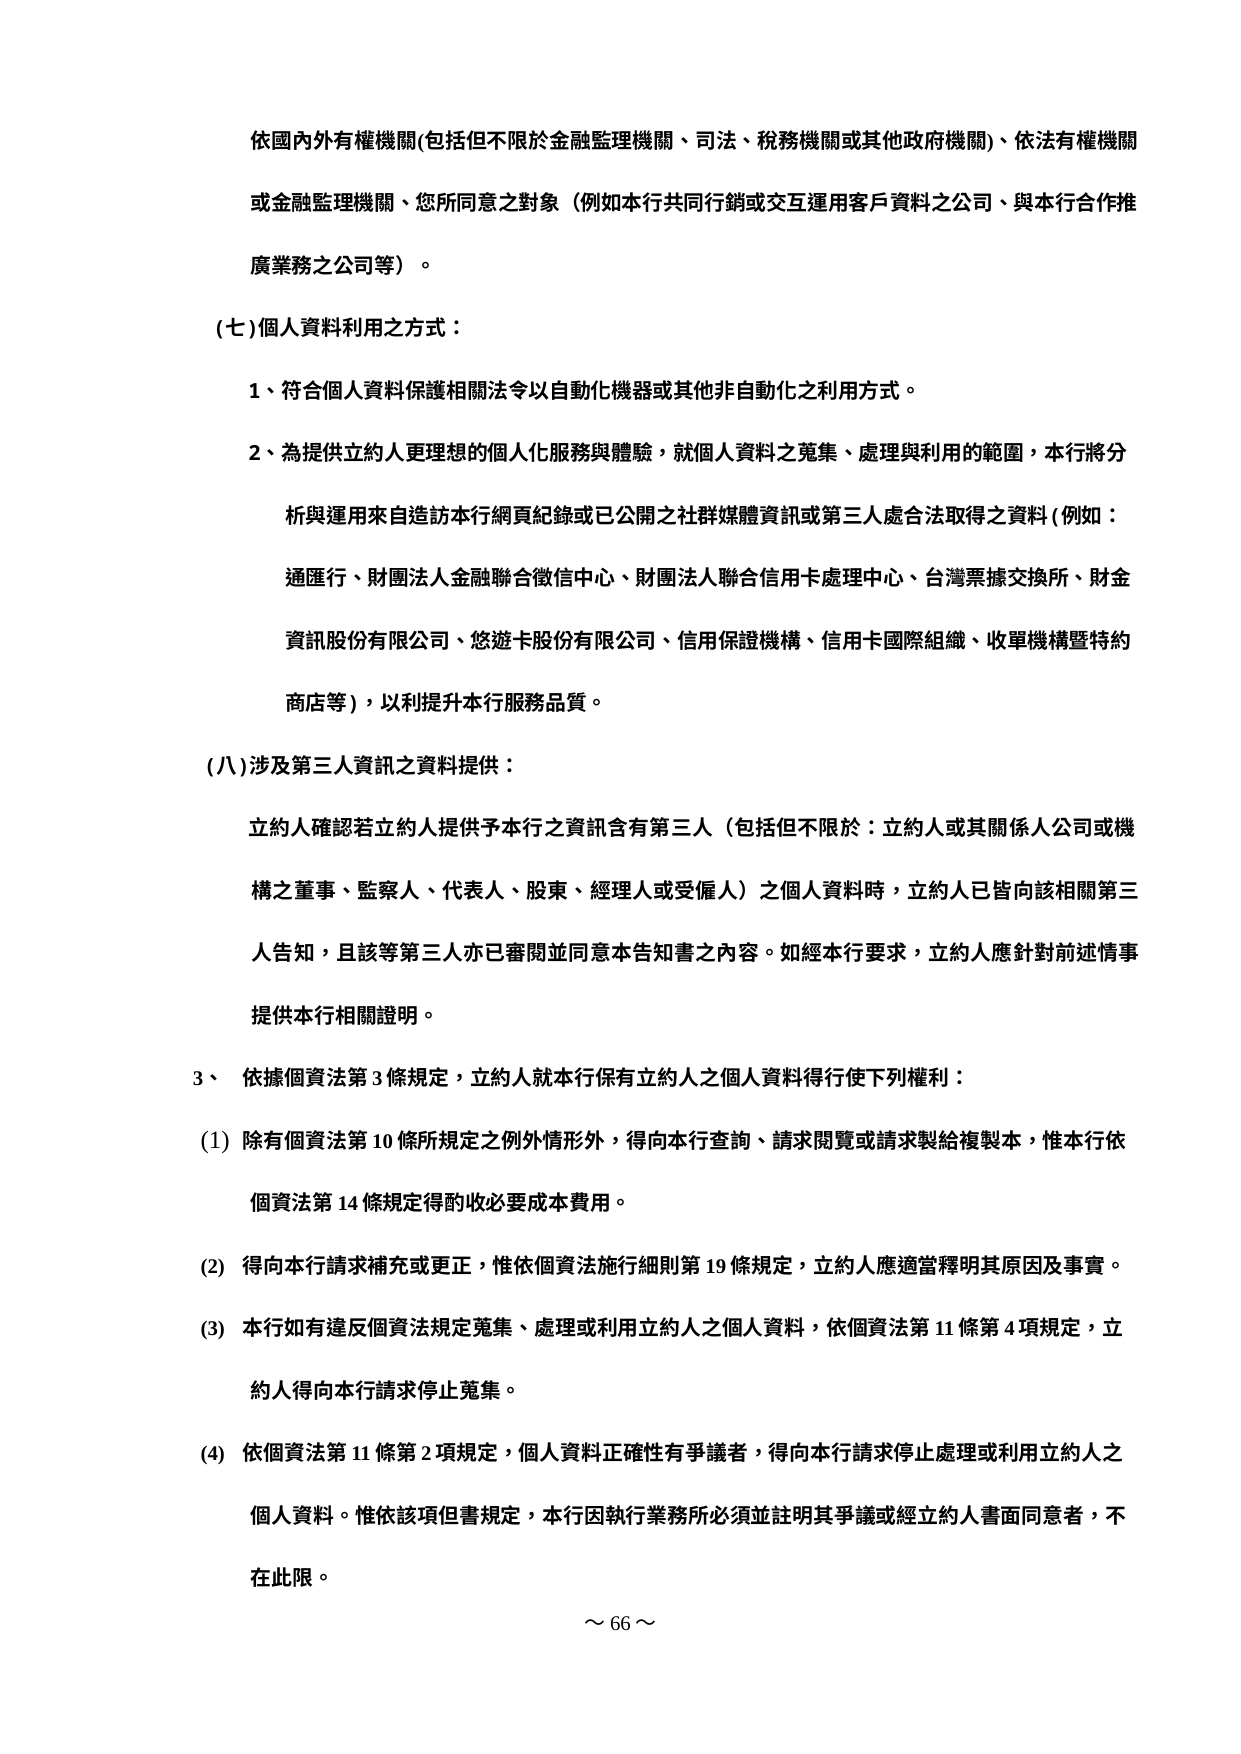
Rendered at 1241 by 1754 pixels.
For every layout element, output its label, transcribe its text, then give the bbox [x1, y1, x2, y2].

text (七)個人資料利用之方式： [163, 285, 1140, 347]
list 得向本行請求補充或更正，惟依個資法施行細則第19條規定，立約人應適當釋明其原因及事實。 [200, 1222, 1140, 1285]
list 本行如有違反個資法規定蒐集、處理或利用立約人之個人資料，依個資法第11條第4項規定，立約人得向本行請求停止蒐集。 [200, 1285, 1140, 1410]
text 2、為提供立約人更理想的個人化服務與體驗，就個人資料之蒐集、處理與利用的範圍，本行將分析與運用來自造訪本行網頁紀錄或已公開之社群媒體資訊或第三人處合法取得之資料(例如：通匯行、財團法人金融聯合徵信中心、財團法人聯合信用卡處理中心、台灣票據交換所、財金資訊股份有限公司、悠遊卡股份有限公司、信用保證機構、信用卡國際組織、收單機構暨特約商店等)，以利提升本行服務品質。 [248, 410, 1140, 722]
text 1、符合個人資料保護相關法令以自動化機器或其他非自動化之利用方式。 [225, 347, 1140, 410]
list 依據個資法第3條規定，立約人就本行保有立約人之個人資料得行使下列權利： [193, 1035, 1140, 1097]
text 依國內外有權機關(包括但不限於金融監理機關、司法、稅務機關或其他政府機關)、依法有權機關或金融監理機關、您所同意之對象（例如本行共同行銷或交互運用客戶資料之公司、與本行合作推廣業務之公司等）。 [250, 97, 1140, 285]
text 立約人確認若立約人提供予本行之資訊含有第三人（包括但不限於：立約人或其關係人公司或機構之董事、監察人、代表人、股東、經理人或受僱人）之個人資料時，立約人已皆向該相關第三人告知，且該等第三人亦已審閱並同意本告知書之內容。如經本行要求，立約人應針對前述情事提供本行相關證明。 [248, 785, 1140, 1035]
text (八)涉及第三人資訊之資料提供： [204, 722, 1140, 785]
list 依個資法第11條第2項規定，個人資料正確性有爭議者，得向本行請求停止處理或利用立約人之個人資料。惟依該項但書規定，本行因執行業務所必須並註明其爭議或經立約人書面同意者，不在此限。 [200, 1410, 1140, 1597]
list 除有個資法第10條所規定之例外情形外，得向本行查詢、請求閱覽或請求製給複製本，惟本行依個資法第14條規定得酌收必要成本費用。 [200, 1097, 1140, 1222]
